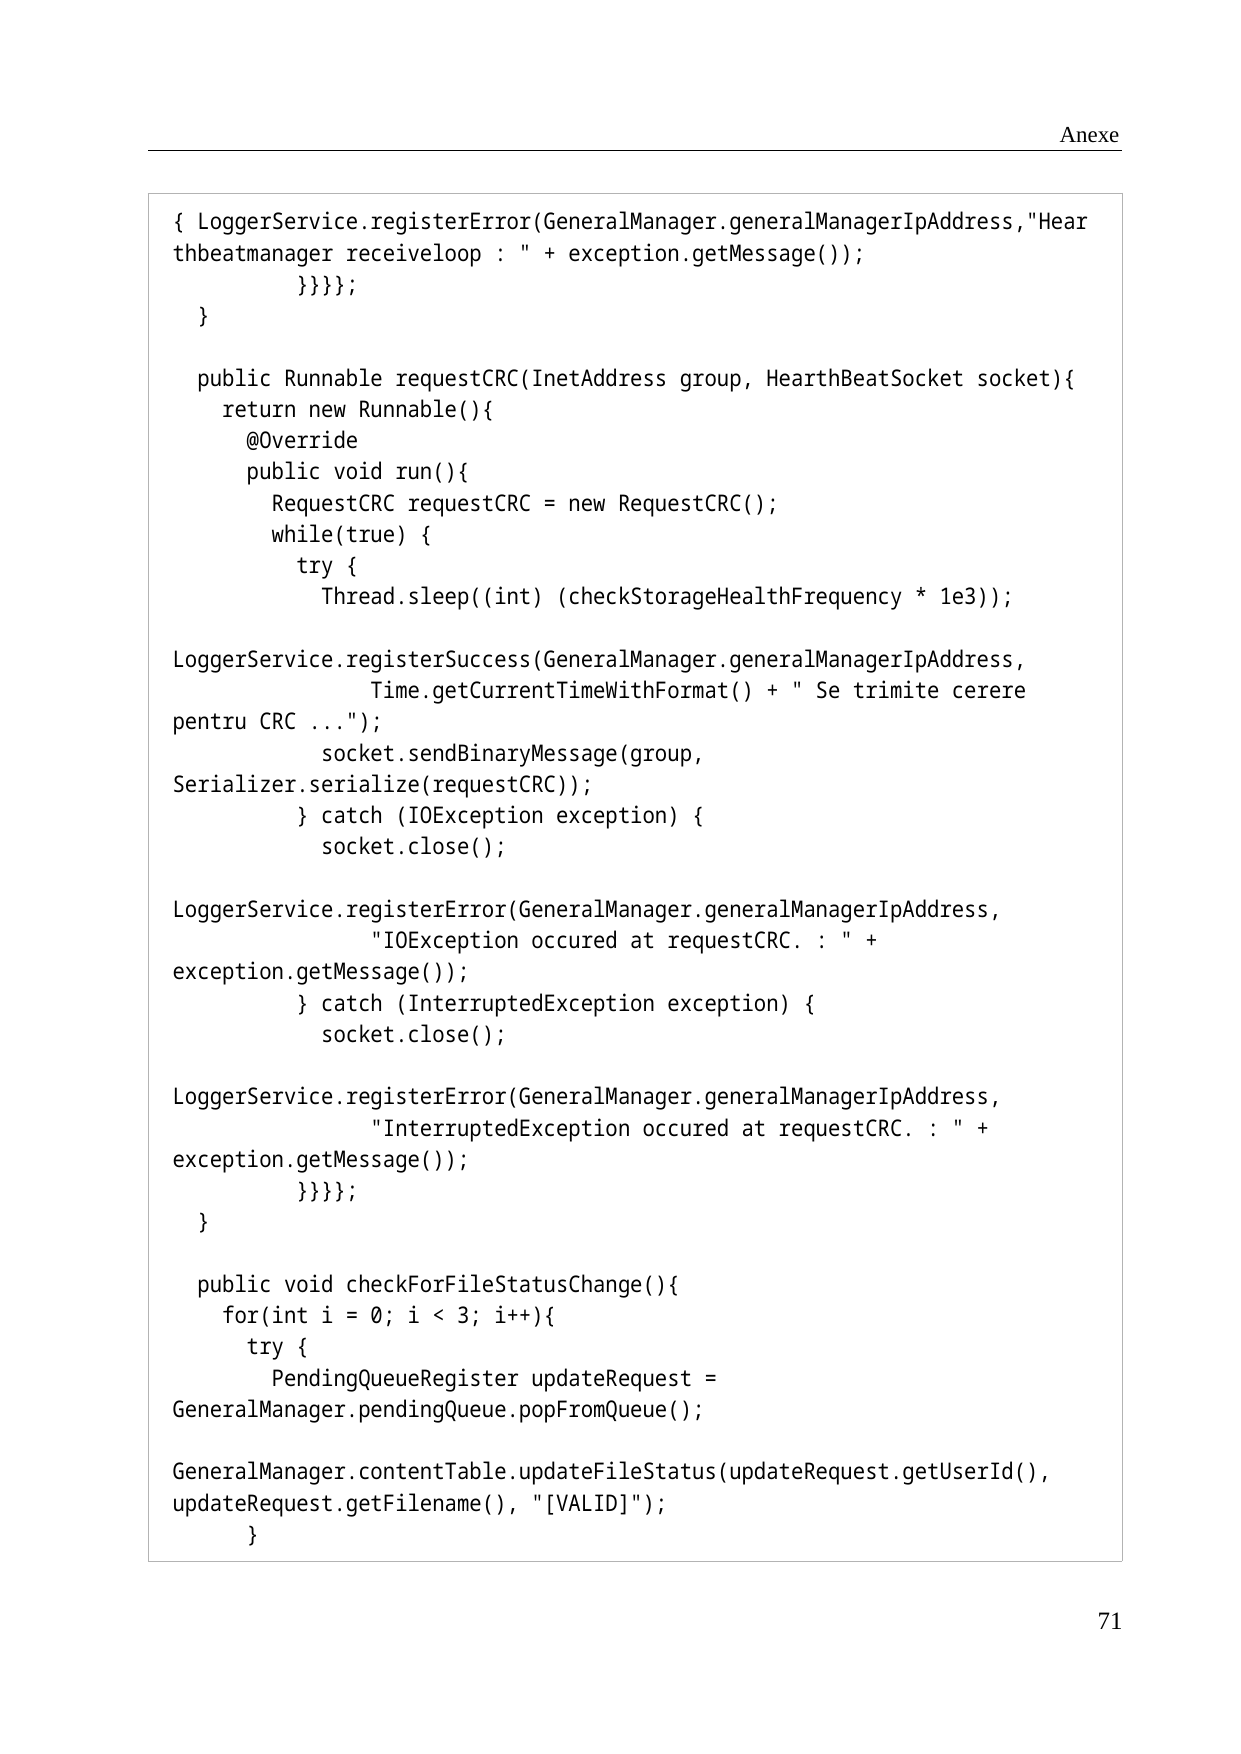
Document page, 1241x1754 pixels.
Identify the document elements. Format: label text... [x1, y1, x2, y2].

text } catch (InterruptedException exception) { [149, 974, 1122, 1005]
text Thread.sleep((int) (checkStorageHealthFrequency * 1e3)); [149, 568, 1122, 599]
text socket.sendBinaryMessage(group, Serializer.serialize(requestCRC)); [149, 724, 1122, 786]
text } [149, 1505, 1122, 1561]
text Time.getCurrentTimeWithFormat() + " Se trimite cerere pentru CRC ..."); [149, 661, 1122, 724]
text "InterruptedException occured at requestCRC. : " + exception.getMessage()); [149, 1099, 1122, 1161]
text while(true) { [149, 505, 1122, 536]
text RequestCRC requestCRC = new RequestCRC(); [149, 474, 1122, 505]
text public void checkForFileStatusChange(){ [149, 1255, 1122, 1286]
text @Override [149, 411, 1122, 443]
text socket.close(); [149, 1005, 1122, 1036]
text "IOException occured at requestCRC. : " + exception.getMessage()); [149, 911, 1122, 974]
text PendingQueueRegister updateRequest = GeneralManager.pendingQueue.popFromQueue(); [149, 1349, 1122, 1411]
text for(int i = 0; i < 3; i++){ [149, 1286, 1122, 1318]
text LoggerService.registerError(GeneralManager.generalManagerIpAddress, [149, 849, 1122, 911]
text } [149, 1193, 1122, 1236]
text try { [149, 536, 1122, 568]
text } [149, 286, 1122, 330]
text } catch (IOException exception) { [149, 786, 1122, 818]
text public Runnable requestCRC(InetAddress group, HearthBeatSocket socket){ [149, 349, 1122, 380]
text return new Runnable(){ [149, 380, 1122, 411]
text try { [149, 1318, 1122, 1349]
text LoggerService.registerSuccess(GeneralManager.generalManagerIpAddress, [149, 599, 1122, 661]
text socket.close(); [149, 818, 1122, 849]
text }}}}; [149, 255, 1122, 286]
text GeneralManager.contentTable.updateFileStatus(updateRequest.getUserId(), updateRequest.getFilename(), "[VALID]"); [149, 1411, 1122, 1505]
text public void run(){ [149, 443, 1122, 474]
text { LoggerService.registerError(GeneralManager.generalManagerIpAddress,"Hearthbeatmanager receiveloop : " + exception.getMessage()); [149, 194, 1122, 255]
text }}}}; [149, 1161, 1122, 1193]
text LoggerService.registerError(GeneralManager.generalManagerIpAddress, [149, 1036, 1122, 1099]
